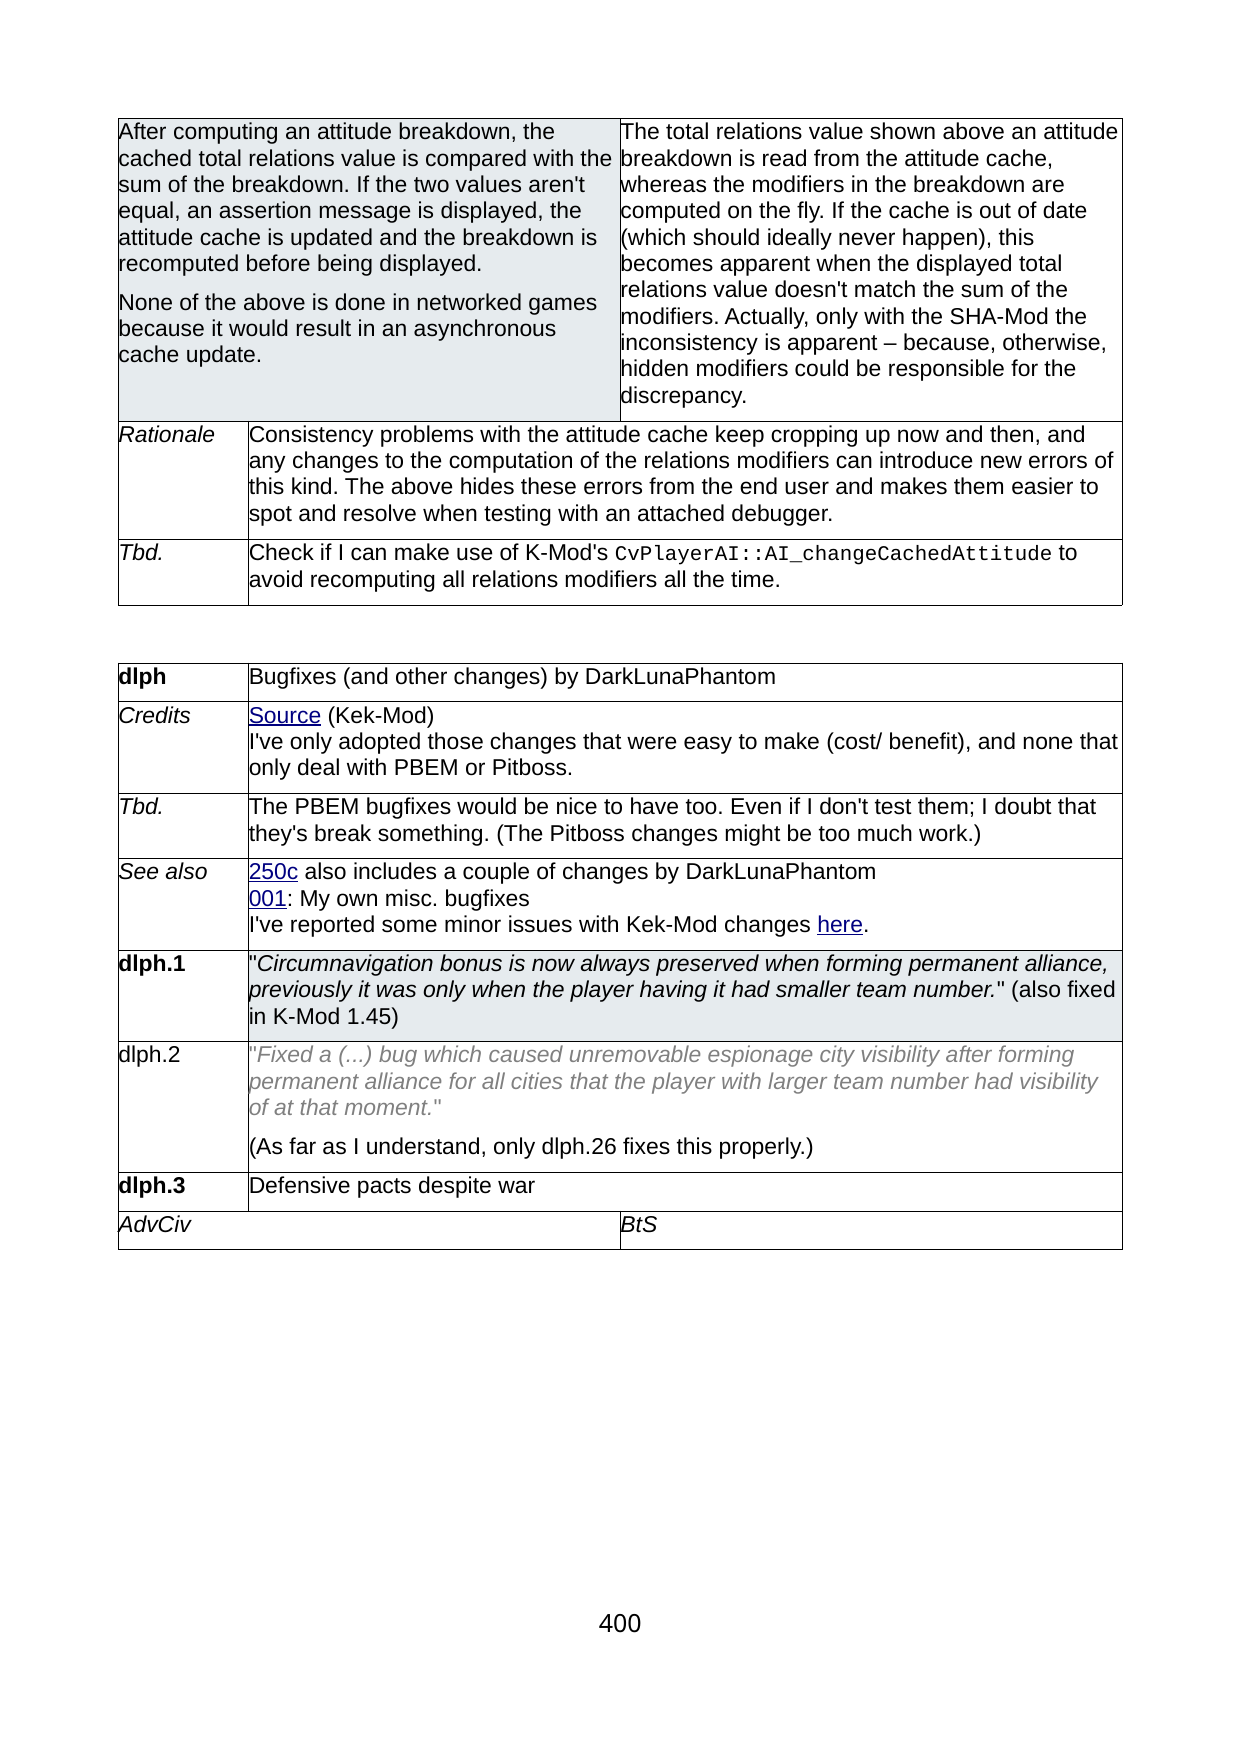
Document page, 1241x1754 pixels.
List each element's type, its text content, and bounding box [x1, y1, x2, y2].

table_cell Consistency problems with the attitude cache keep cropping up now and then, and any changes to the computation of the relations modifiers can introduce new errors of this kind. The above hides these errors from the end user and makes them easier to spot and resolve when testing with an attached debugger. [249, 422, 1122, 538]
table_cell BtS [621, 1212, 1122, 1249]
table_cell "Circumnavigation bonus is now always preserved when forming permanent alliance, previously it was only when the player having it had smaller team number." (also fixed in K-Mod 1.45) [249, 951, 1122, 1041]
table_cell The total relations value shown above an attitude breakdown is read from the attitude cache, whereas the modifiers in the breakdown are computed on the fly. If the cache is out of date (which should ideally never happen), this becomes apparent when the displayed total relations value doesn't match the sum of the modifiers. Actually, only with the SHA-Mod the inconsistency is apparent – because, otherwise, hidden modifiers could be responsible for the discrepancy. [621, 119, 1122, 421]
table_cell dlph.2 [119, 1042, 248, 1172]
table_cell Credits [119, 702, 248, 793]
table_cell dlph.3 [119, 1173, 248, 1211]
table_header dlph [119, 664, 248, 701]
table_cell See also [119, 859, 248, 950]
table_cell AdvCiv [119, 1212, 620, 1249]
table_cell Tbd. [119, 540, 248, 605]
table_header Bugfixes (and other changes) by DarkLunaPhantom [249, 664, 1122, 701]
table_cell 250c also includes a couple of changes by DarkLunaPhantom 001: My own misc. bugfixes I've reported some minor issues with Kek-Mod changes here. [249, 859, 1122, 950]
table_cell Rationale [119, 422, 248, 538]
table_cell "Fixed a (...) bug which caused unremovable espionage city visibility after forming permanent alliance for all cities that the player with larger team number had visibility of at that moment." (As far as I understand, only dlph.26 fixes this properly.) [249, 1042, 1122, 1172]
table_cell Defensive pacts despite war [249, 1173, 1122, 1211]
table_cell Check if I can make use of K-Mod's CvPlayerAI::AI_changeCachedAttitude to avoid recomputing all relations modifiers all the time. [249, 540, 1122, 605]
table_cell Source (Kek-Mod) I've only adopted those changes that were easy to make (cost/ benefit), and none that only deal with PBEM or Pitboss. [249, 702, 1122, 793]
table_cell The PBEM bugfixes would be nice to have too. Even if I don't test them; I doubt that they's break something. (The Pitboss changes might be too much work.) [249, 794, 1122, 858]
table_cell After computing an attitude breakdown, the cached total relations value is compared with the sum of the breakdown. If the two values aren't equal, an assertion message is displayed, the attitude cache is updated and the breakdown is recomputed before being displayed. None of the above is done in networked games because it would result in an asynchronous cache update. [119, 119, 620, 421]
table_cell Tbd. [119, 794, 248, 858]
table_cell dlph.1 [119, 951, 248, 1041]
